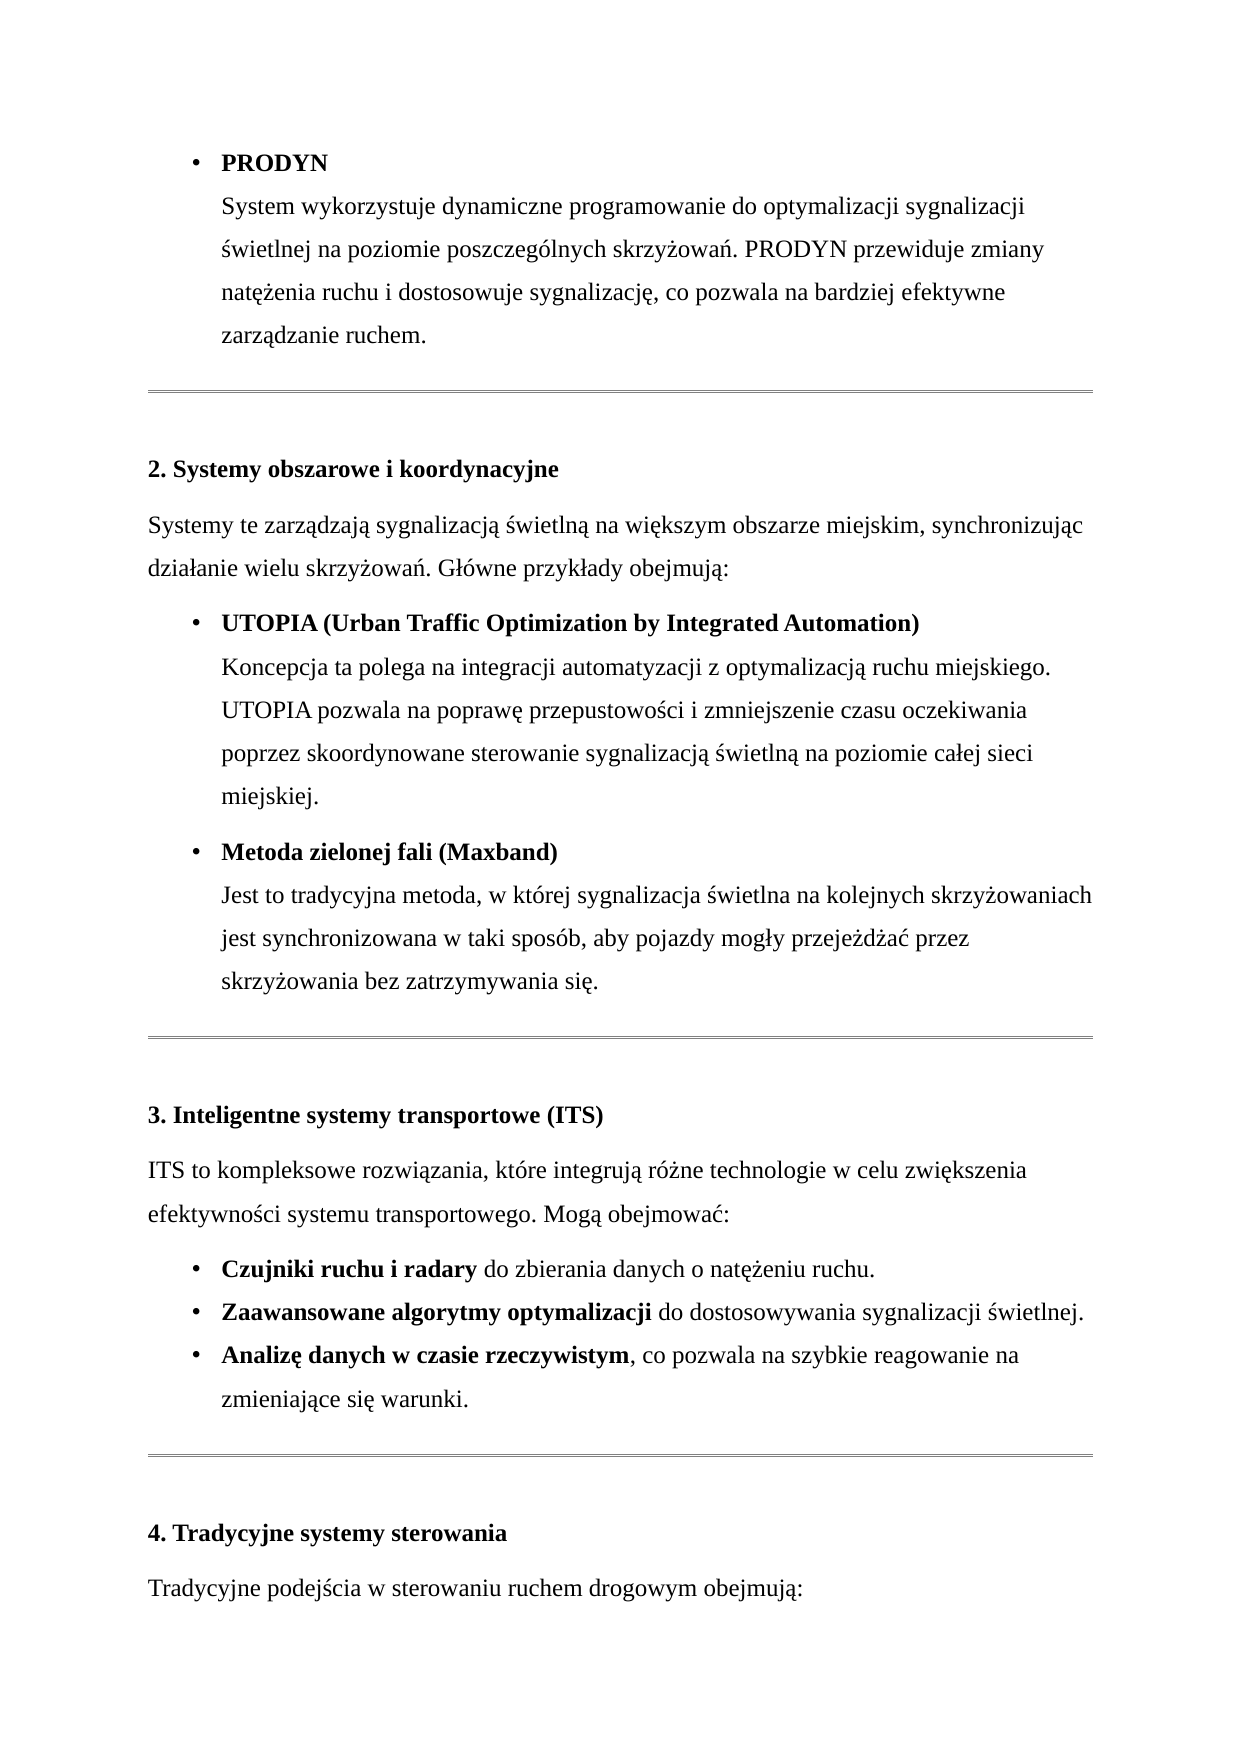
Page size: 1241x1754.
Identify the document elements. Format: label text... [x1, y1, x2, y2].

subtitle 3. Inteligentne systemy transportowe (ITS) [148, 1100, 1093, 1129]
list PRODYN System wykorzystuje dynamiczne programowanie do optymalizacji sygnalizacji świetlnej na poziomie poszczególnych skrzyżowań. PRODYN przewiduje zmiany natężenia ruchu i dostosowuje sygnalizację, co pozwala na bardziej efektywne zarządzanie ruchem. [192, 148, 1093, 349]
list Czujniki ruchu i radary do zbierania danych o natężeniu ruchu. [192, 1254, 1093, 1283]
subtitle 4. Tradycyjne systemy sterowania [148, 1518, 1093, 1546]
list Analizę danych w czasie rzeczywistym, co pozwala na szybkie reagowanie na zmieniające się warunki. [192, 1341, 1093, 1412]
subtitle 2. Systemy obszarowe i koordynacyjne [148, 454, 1093, 483]
text ITS to kompleksowe rozwiązania, które integrują różne technologie w celu zwiększenia efektywności systemu transportowego. Mogą obejmować: [148, 1156, 1093, 1227]
text Tradycyjne podejścia w sterowaniu ruchem drogowym obejmują: [148, 1573, 1093, 1602]
list Metoda zielonej fali (Maxband) Jest to tradycyjna metoda, w której sygnalizacja świetlna na kolejnych skrzyżowaniach jest synchronizowana w taki sposób, aby pojazdy mogły przejeżdżać przez skrzyżowania bez zatrzymywania się. [192, 837, 1093, 995]
list Zaawansowane algorytmy optymalizacji do dostosowywania sygnalizacji świetlnej. [192, 1297, 1093, 1326]
text Systemy te zarządzają sygnalizacją świetlną na większym obszarze miejskim, synchronizując działanie wielu skrzyżowań. Główne przykłady obejmują: [148, 510, 1093, 582]
list UTOPIA (Urban Traffic Optimization by Integrated Automation) Koncepcja ta polega na integracji automatyzacji z optymalizacją ruchu miejskiego. UTOPIA pozwala na poprawę przepustowości i zmniejszenie czasu oczekiwania poprzez skoordynowane sterowanie sygnalizacją świetlną na poziomie całej sieci miejskiej. [192, 608, 1093, 810]
